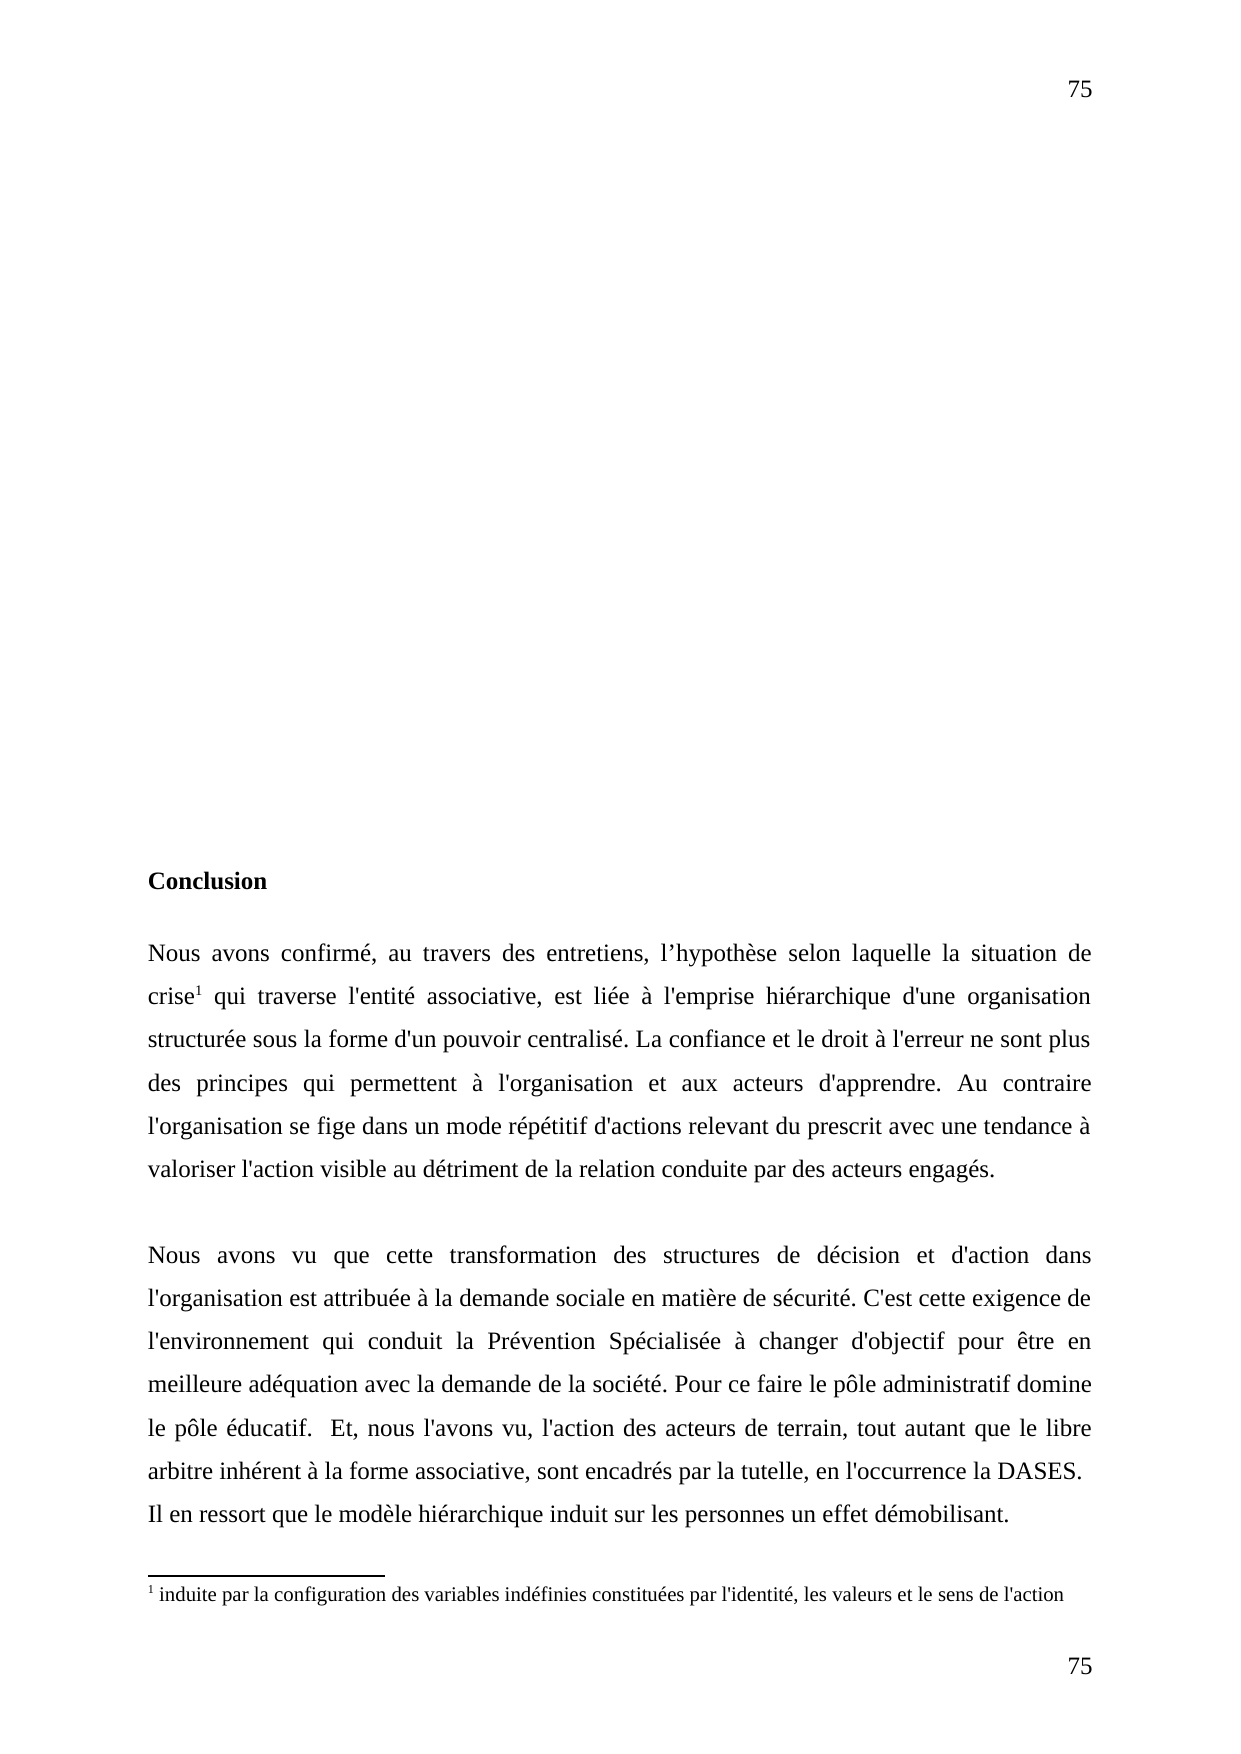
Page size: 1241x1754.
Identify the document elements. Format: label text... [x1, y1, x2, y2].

text Nous avons confirmé, au travers des entretiens, l’hypothèse selon laquelle la situation de crise qui traverse l'entité associative, est liée à l'emprise hiérarchique d'une organisation structurée sous la forme d'un pouvoir centralisé. La confiance et le droit à l'erreur ne sont plus des principes qui permettent à l'organisation et aux acteurs d'apprendre. Au contraire l'organisation se fige dans un mode répétitif d'actions relevant du prescrit avec une tendance à valoriser l'action visible au détriment de la relation conduite par des acteurs engagés. [148, 938, 1092, 1183]
subtitle Conclusion [148, 866, 1092, 895]
text induite par la configuration des variables indéfinies constituées par l'identité, les valeurs et le sens de l'action [148, 1582, 1092, 1606]
text Nous avons vu que cette transformation des structures de décision et d'action dans l'organisation est attribuée à la demande sociale en matière de sécurité. C'est cette exigence de l'environnement qui conduit la Prévention Spécialisée à changer d'objectif pour être en meilleure adéquation avec la demande de la société. Pour ce faire le pôle administratif domine le pôle éducatif. Et, nous l'avons vu, l'action des acteurs de terrain, tout autant que le libre arbitre inhérent à la forme associative, sont encadrés par la tutelle, en l'occurrence la DASES. [148, 1240, 1092, 1484]
text Il en ressort que le modèle hiérarchique induit sur les personnes un effet démobilisant. [148, 1499, 1092, 1528]
